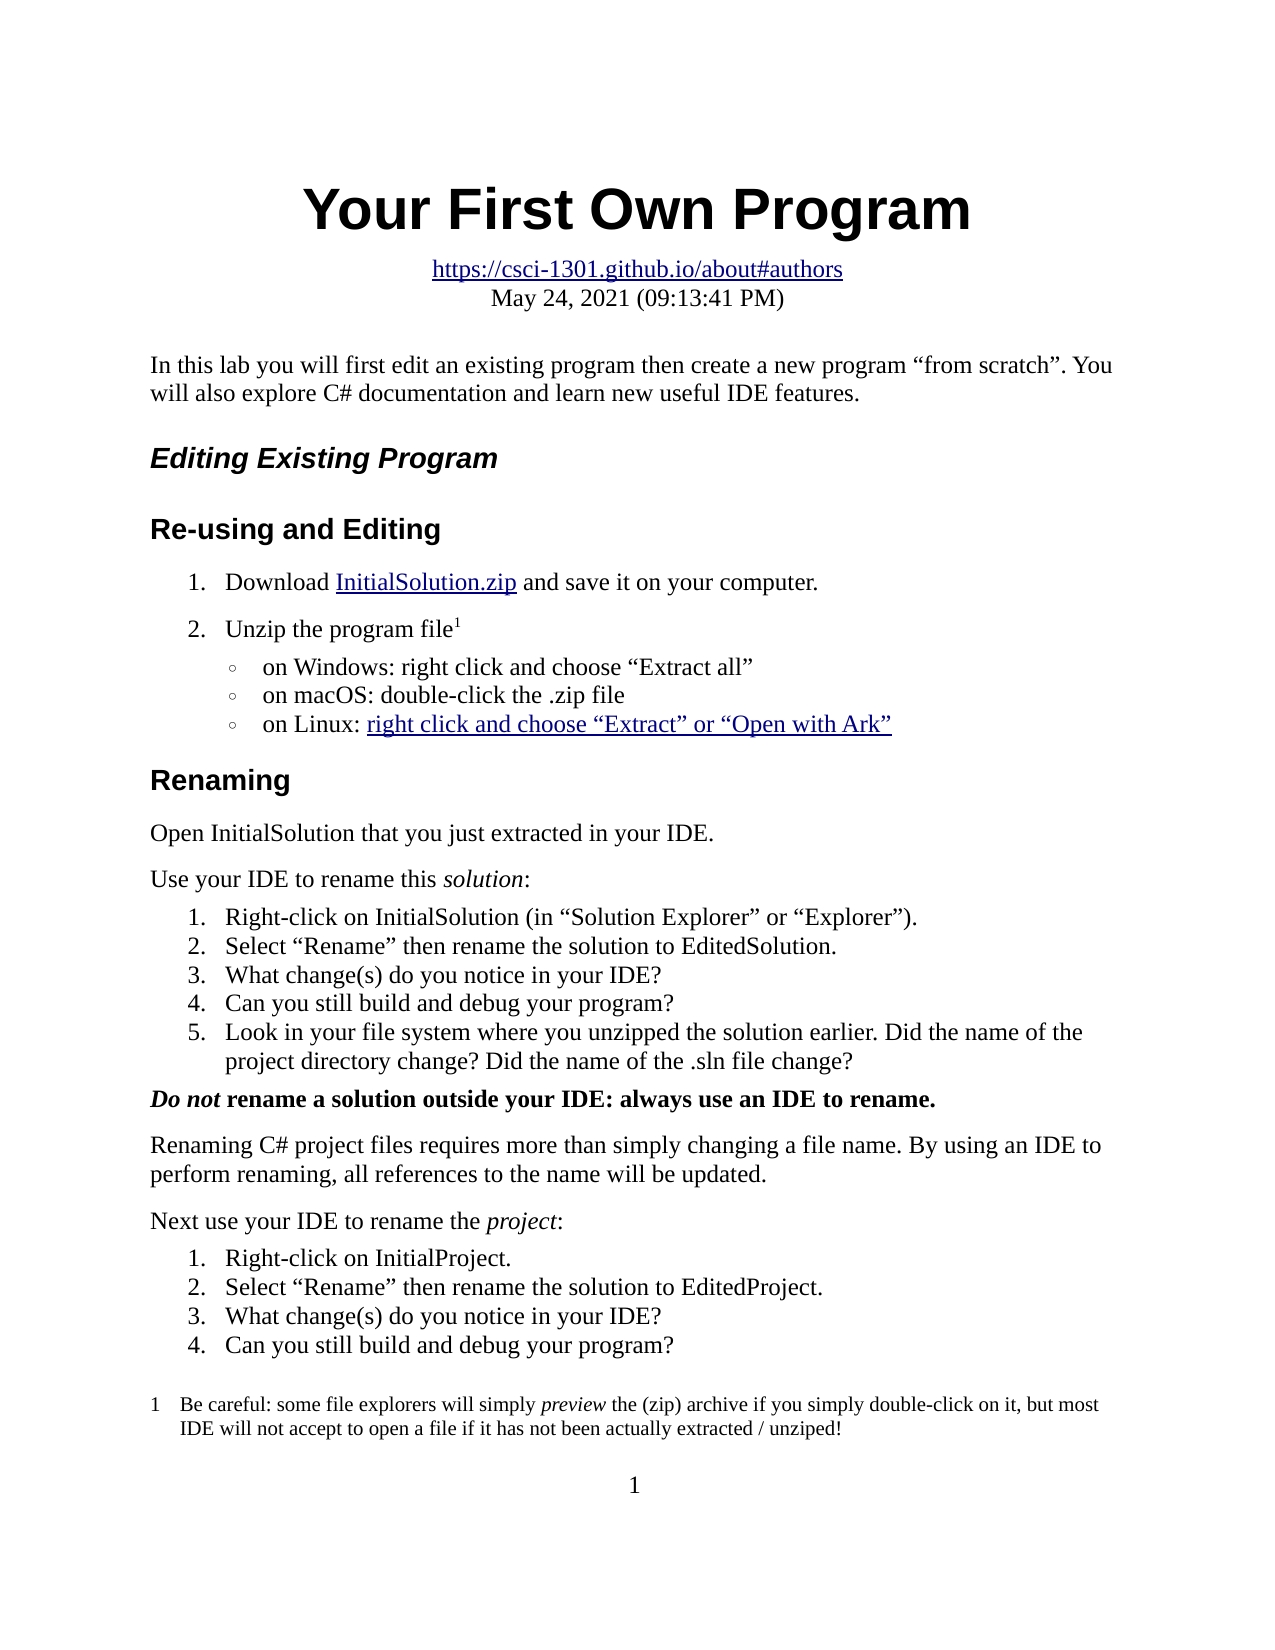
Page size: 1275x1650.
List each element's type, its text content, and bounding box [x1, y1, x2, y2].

list Be careful: some file explorers will simply preview the (zip) archive if you simply double-click on it, but most IDE will not accept to open a file if it has not been actually extracted / unziped! [150, 1392, 1125, 1440]
text Use your IDE to rename this solution: [150, 864, 1125, 893]
list Can you still build and debug your program? [187, 1330, 1125, 1358]
list Look in your file system where you unzipped the solution earlier. Did the name of the project directory change? Did the name of the .sln file change? [187, 1017, 1125, 1075]
text https://csci-1301.github.io/about#authors [150, 254, 1125, 283]
list Can you still build and debug your program? [187, 988, 1125, 1017]
text Next use your IDE to rename the project: [150, 1206, 1125, 1234]
text May 24, 2021 (09:13:41 PM) [150, 283, 1125, 312]
text Renaming C# project files requires more than simply changing a file name. By using an IDE to perform renaming, all references to the name will be updated. [150, 1130, 1125, 1188]
list What change(s) do you notice in your IDE? [187, 1301, 1125, 1330]
subtitle Re-using and Editing [150, 512, 1125, 546]
text Open InitialSolution that you just extracted in your IDE. [150, 818, 1125, 847]
list Select “Rename” then rename the solution to EditedSolution. [187, 931, 1125, 960]
list Right-click on InitialSolution (in “Solution Explorer” or “Explorer”). [187, 902, 1125, 931]
title Your First Own Program [150, 175, 1125, 242]
subtitle Editing Existing Program [150, 441, 1125, 475]
text In this lab you will first edit an existing program then create a new program “from scratch”. You will also explore C# documentation and learn new useful IDE features. [150, 350, 1125, 407]
subtitle Renaming [150, 763, 1125, 796]
list What change(s) do you notice in your IDE? [187, 960, 1125, 988]
list on Windows: right click and choose “Extract all” [225, 652, 1125, 680]
list Right-click on InitialProject. [187, 1243, 1125, 1272]
list on macOS: double-click the .zip file [225, 680, 1125, 709]
list Select “Rename” then rename the solution to EditedProject. [187, 1272, 1125, 1301]
list Download InitialSolution.zip and save it on your computer. [187, 567, 1125, 596]
text Do not rename a solution outside your IDE: always use an IDE to rename. [150, 1084, 1125, 1112]
list on Linux: right click and choose “Extract” or “Open with Ark” [225, 709, 1125, 738]
list Unzip the program file [187, 614, 1125, 643]
